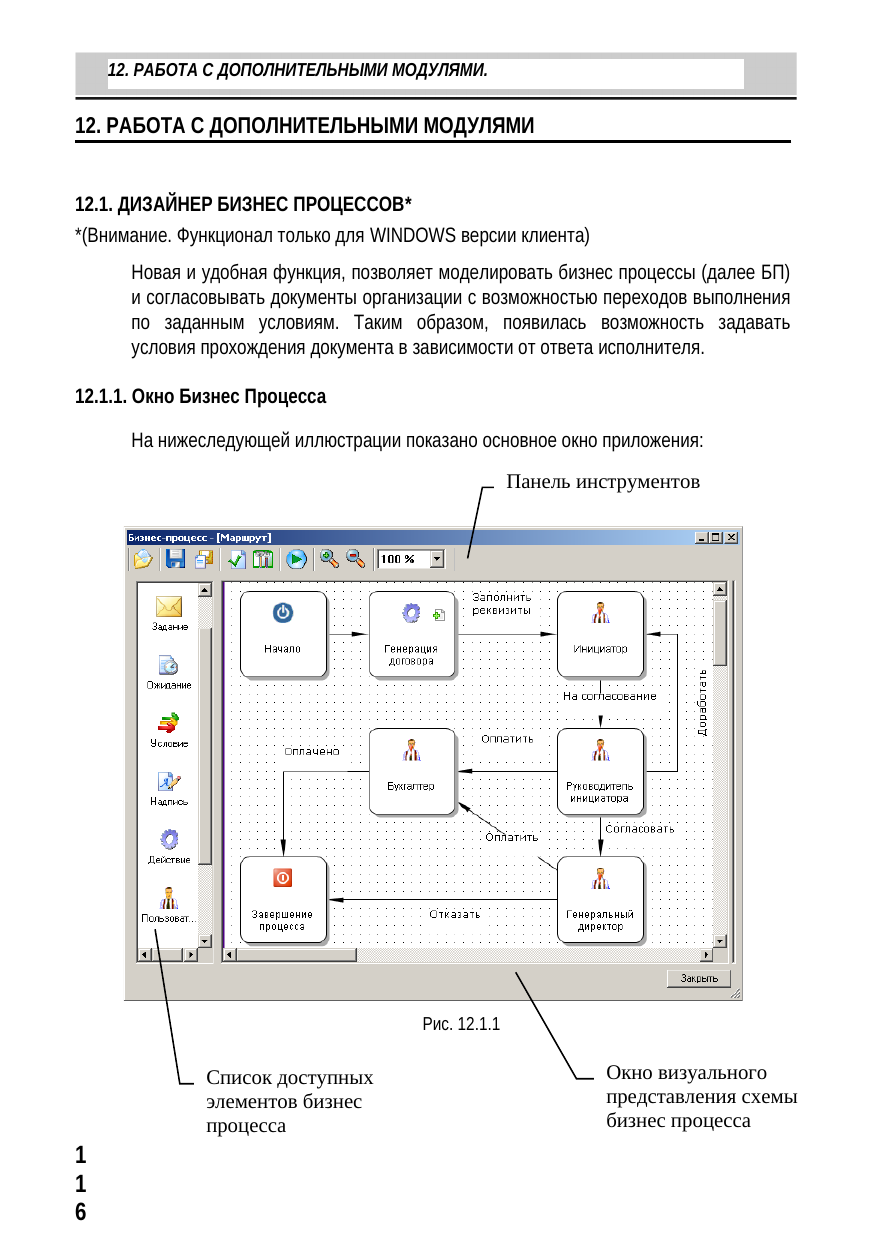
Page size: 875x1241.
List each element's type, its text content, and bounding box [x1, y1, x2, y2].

subtitle 12. работа с дополнительными модулями [75, 112, 791, 140]
subtitle 12.1. ДИЗАЙНЕР БИЗНЕС ПРОЦЕССОВ* [75, 192, 791, 216]
text [131, 1013, 171, 1035]
text На нижеследующей иллюстрации показано основное окно приложения: [131, 427, 791, 452]
text [541, 1013, 791, 1035]
text Новая и удобная функция, позволяет моделировать бизнес процессы (далее БП) и согласовывать документы организации с возможностью переходов выполнения по заданным условиям. Таким образом, появилась возможность задавать условия прохождения документа в зависимости от ответа исполнителя. [131, 259, 791, 359]
subtitle 12.1.1. Окно Бизнес Процесса [75, 384, 791, 408]
text *(Внимание. Функционал только для WINDOWS версии клиента) [75, 223, 791, 247]
text Рис. 12.1.1 [170, 1013, 550, 1035]
